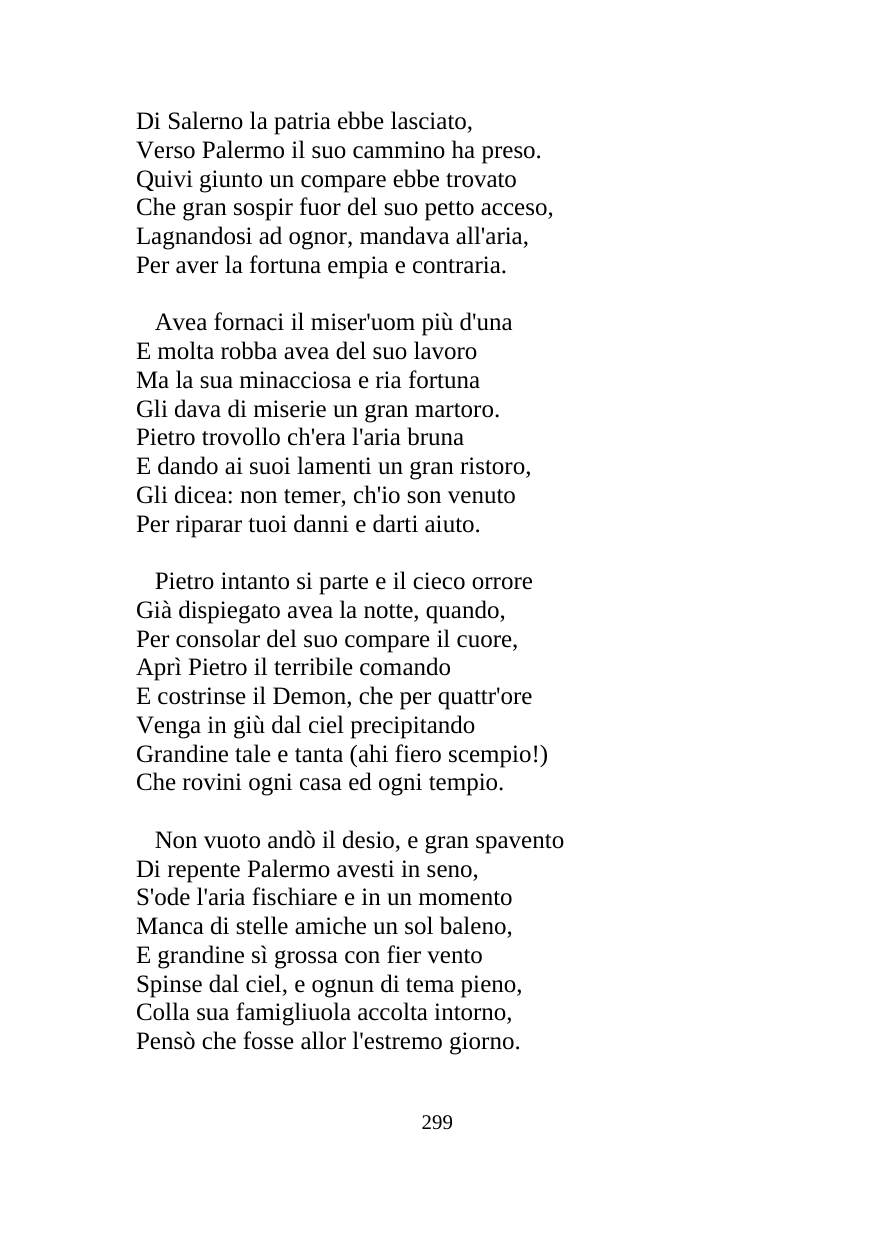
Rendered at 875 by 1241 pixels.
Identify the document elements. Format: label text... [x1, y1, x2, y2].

text E costrinse il Demon, che per quattr'ore [106, 681, 768, 710]
text Che rovini ogni casa ed ogni tempio. [106, 767, 768, 796]
text Di Salerno la patria ebbe lasciato, [106, 106, 768, 135]
text Che gran sospir fuor del suo petto acceso, [106, 192, 768, 221]
text Avea fornaci il miser'uom più d'una [125, 307, 768, 336]
text E molta robba avea del suo lavoro [106, 336, 768, 365]
text Già dispiegato avea la notte, quando, [106, 595, 768, 624]
text Grandine tale e tanta (ahi fiero scempio!) [106, 739, 768, 767]
text Per aver la fortuna empia e contraria. [106, 250, 768, 279]
text Colla sua famigliuola accolta intorno, [106, 997, 768, 1026]
text Venga in giù dal ciel precipitando [106, 710, 768, 739]
text Pietro intanto si parte e il cieco orrore [125, 566, 768, 595]
text Ma la sua minacciosa e ria fortuna [106, 365, 768, 394]
text Gli dicea: non temer, ch'io son venuto [106, 480, 768, 509]
text Pensò che fosse allor l'estremo giorno. [106, 1026, 768, 1055]
text Di repente Palermo avesti in seno, [106, 854, 768, 882]
text E dando ai suoi lamenti un gran ristoro, [106, 451, 768, 480]
text Spinse dal ciel, e ognun di tema pieno, [106, 969, 768, 997]
text Pietro trovollo ch'era l'aria bruna [106, 422, 768, 451]
text E grandine sì grossa con fier vento [106, 940, 768, 969]
text Manca di stelle amiche un sol baleno, [106, 911, 768, 940]
text S'ode l'aria fischiare e in un momento [106, 882, 768, 911]
text Gli dava di miserie un gran martoro. [106, 394, 768, 422]
text Per riparar tuoi danni e darti aiuto. [106, 509, 768, 537]
text Non vuoto andò il desio, e gran spavento [125, 825, 768, 854]
text Verso Palermo il suo cammino ha preso. [106, 135, 768, 164]
text Per consolar del suo compare il cuore, [106, 624, 768, 652]
text Quivi giunto un compare ebbe trovato [106, 164, 768, 192]
text Aprì Pietro il terribile comando [106, 652, 768, 681]
text Lagnandosi ad ognor, mandava all'aria, [106, 221, 768, 250]
